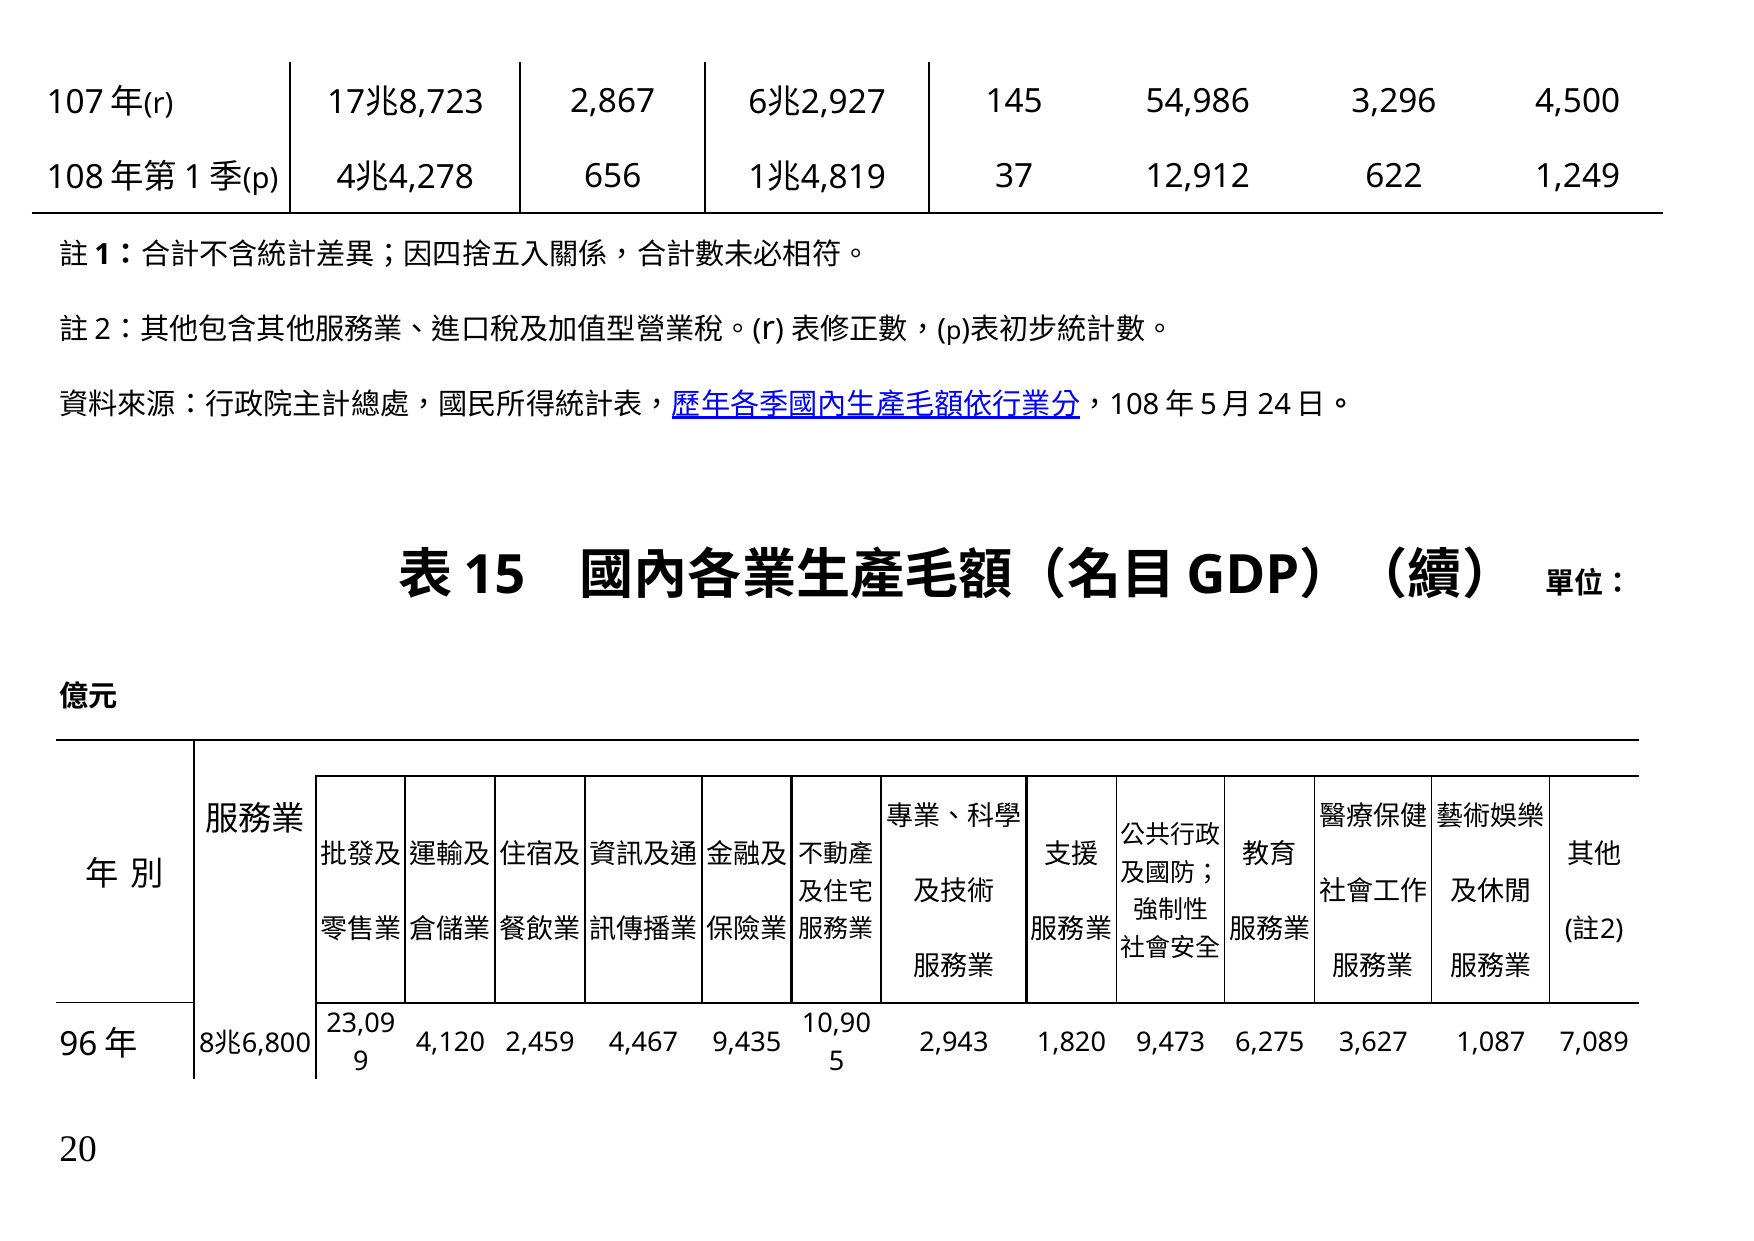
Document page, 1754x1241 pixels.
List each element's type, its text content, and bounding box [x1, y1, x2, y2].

table_cell 公共行政 及國防； 強制性 社會安全 [1117, 777, 1224, 1002]
table_cell 教育 服務業 [1225, 777, 1314, 1002]
table_cell 4,120 [405, 1004, 495, 1079]
table_cell 其他 (註2) [1550, 777, 1639, 1002]
table_cell 37 [930, 137, 1099, 212]
table_cell 12,912 [1099, 137, 1296, 212]
table_header 服務業 [195, 741, 316, 1002]
table_cell 7,089 [1549, 1004, 1639, 1079]
text 註2：其他包含其他服務業、進口稅及加值型營業稅。(r) 表修正數，(p)表初步統計數。 [59, 289, 1636, 364]
table_cell 145 [930, 62, 1099, 137]
table_cell 10,905 [791, 1004, 881, 1079]
table_cell 2,459 [495, 1004, 584, 1079]
table_cell 不動產 及住宅 服務業 [793, 777, 880, 1002]
table_cell 6,275 [1225, 1004, 1314, 1079]
text 資料來源：行政院主計總處，國民所得統計表，歷年各季國內生產毛額依行業分，108年5月24日。 [59, 364, 1636, 439]
table_cell 1,820 [1026, 1004, 1116, 1079]
table_cell 8兆6,800 [195, 1002, 315, 1079]
table_cell 17兆8,723 [291, 62, 519, 137]
table_cell 2,867 [521, 62, 704, 137]
table_cell 資訊及通 訊傳播業 [586, 777, 701, 1002]
table_cell 金融及 保險業 [703, 777, 790, 1002]
table_header 年 別 [56, 741, 193, 1002]
table_cell 23,099 [317, 1004, 405, 1079]
table_cell 6兆2,927 [706, 62, 928, 137]
table_cell 藝術娛樂 及休閒 服務業 [1432, 777, 1549, 1002]
table_cell 622 [1296, 137, 1491, 212]
table_cell 專業、科學 及技術 服務業 [882, 777, 1025, 1002]
table_cell 4,500 [1491, 62, 1663, 137]
table_cell 4,467 [585, 1004, 702, 1079]
text 註1：合計不含統計差異；因四捨五入關係，合計數未必相符。 [59, 214, 1636, 289]
table_cell 96年 [56, 1003, 193, 1079]
table_cell 運輸及 倉儲業 [406, 777, 494, 1002]
table_header [316, 741, 1639, 774]
table_cell 醫療保健 社會工作 服務業 [1315, 777, 1431, 1002]
table_cell 3,627 [1314, 1004, 1432, 1079]
table_cell 107年(r) [32, 62, 289, 137]
table_cell 批發及 零售業 [317, 777, 404, 1002]
table_cell 54,986 [1099, 62, 1296, 137]
table_cell 1兆4,819 [706, 137, 928, 212]
table_cell 住宿及 餐飲業 [496, 777, 584, 1002]
table_cell 9,435 [702, 1004, 791, 1079]
table_cell 2,943 [881, 1004, 1026, 1079]
table_cell 1,087 [1432, 1004, 1549, 1079]
table_cell 支援 服務業 [1028, 777, 1116, 1002]
table_cell 4兆4,278 [291, 137, 519, 212]
table_cell 9,473 [1116, 1004, 1225, 1079]
table_cell 108年第1季(p) [32, 137, 289, 212]
table_cell 1,249 [1491, 137, 1663, 212]
table_cell 656 [521, 137, 704, 212]
table_cell 3,296 [1296, 62, 1491, 137]
subtitle 表15 國內各業生產毛額（名目GDP）（續） 單位：億元 [59, 514, 1636, 739]
